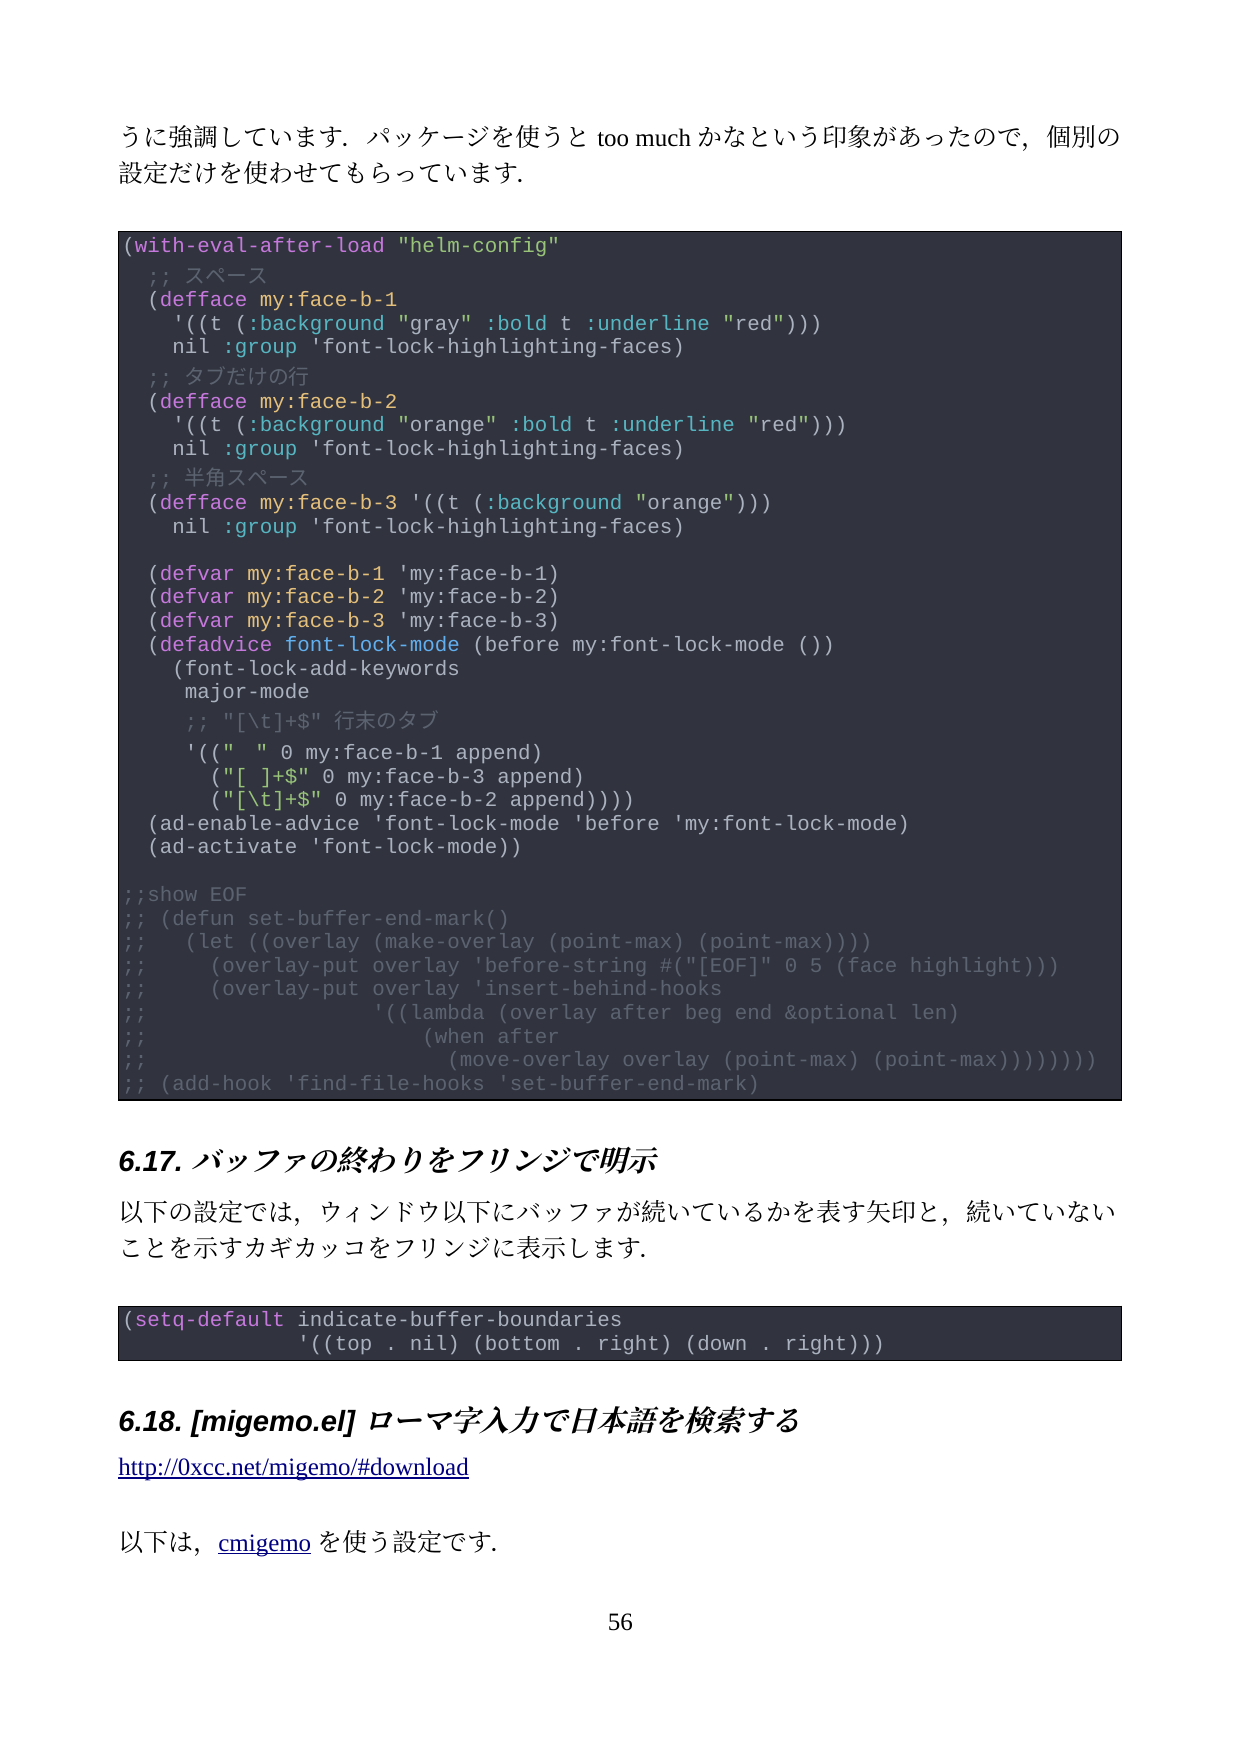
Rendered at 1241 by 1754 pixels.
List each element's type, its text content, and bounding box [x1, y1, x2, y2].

text ;; "[\t]+$" 行末のタブ [119, 701, 1121, 731]
subtitle [migemo.el] ローマ字入力で日本語を検索する [118, 1398, 1122, 1440]
text (ad-activate 'font-lock-mode)) [119, 833, 1121, 856]
text 以下の設定では，ウィンドウ以下にバッファが続いているかを表す矢印と，続いていないことを示すカギカッコをフリンジに表示します． [118, 1192, 1122, 1293]
text ;; タブだけの行 [119, 356, 1121, 387]
text ;; (when after [119, 1022, 1121, 1045]
text ;; (let ((overlay (make-overlay (point-max) (point-max)))) [119, 927, 1121, 951]
text nil :group 'font-lock-highlighting-faces) [119, 434, 1121, 458]
text ;; '((lambda (overlay after beg end &optional len) [119, 998, 1121, 1022]
text nil :group 'font-lock-highlighting-faces) [119, 333, 1121, 356]
text (setq-default indicate-buffer-boundaries [119, 1307, 1121, 1329]
text http://0xcc.net/migemo/#download [118, 1452, 1122, 1510]
text ;; (add-hook 'find-file-hooks 'set-buffer-end-mark) [119, 1069, 1121, 1099]
text ;; (move-overlay overlay (point-max) (point-max)))))))) [119, 1045, 1121, 1069]
text ;; (defun set-buffer-end-mark() [119, 903, 1121, 927]
subtitle バッファの終わりをフリンジで明示 [118, 1138, 1122, 1180]
text (ad-enable-advice 'font-lock-mode 'before 'my:font-lock-mode) [119, 809, 1121, 833]
text (defface my:face-b-2 [119, 387, 1121, 410]
text major-mode [119, 677, 1121, 701]
text '((t (:background "orange" :bold t :underline "red"))) [119, 410, 1121, 434]
text ("[ ]+$" 0 my:face-b-3 append) [119, 762, 1121, 785]
text (defadvice font-lock-mode (before my:font-lock-mode ()) [119, 630, 1121, 653]
text '((top . nil) (bottom . right) (down . right))) [119, 1329, 1121, 1360]
text '((t (:background "gray" :bold t :underline "red"))) [119, 309, 1121, 333]
text (defvar my:face-b-3 'my:face-b-3) [119, 606, 1121, 630]
text ;;show EOF [119, 880, 1121, 903]
text (font-lock-add-keywords [119, 653, 1121, 677]
text (defvar my:face-b-1 'my:face-b-1) [119, 559, 1121, 583]
text '((" " 0 my:face-b-1 append) [119, 731, 1121, 762]
text (with-eval-after-load "helm-config" [119, 232, 1121, 255]
text ;; (overlay-put overlay 'insert-behind-hooks [119, 974, 1121, 998]
text (defface my:face-b-1 [119, 285, 1121, 309]
text nil :group 'font-lock-highlighting-faces) [119, 512, 1121, 535]
text ;; 半角スペース [119, 458, 1121, 488]
text 以下は，cmigemo を使う設定です． [118, 1522, 1122, 1558]
text (defvar my:face-b-2 'my:face-b-2) [119, 583, 1121, 606]
text ("[\t]+$" 0 my:face-b-2 append)))) [119, 785, 1121, 809]
text ;; (overlay-put overlay 'before-string #("[EOF]" 0 5 (face highlight))) [119, 951, 1121, 974]
text (defface my:face-b-3 '((t (:background "orange"))) [119, 488, 1121, 512]
text ;; スペース [119, 255, 1121, 285]
text うに強調しています．パッケージを使うと too much かなという印象があったので，個別の設定だけを使わせてもらっています． [118, 118, 1122, 219]
